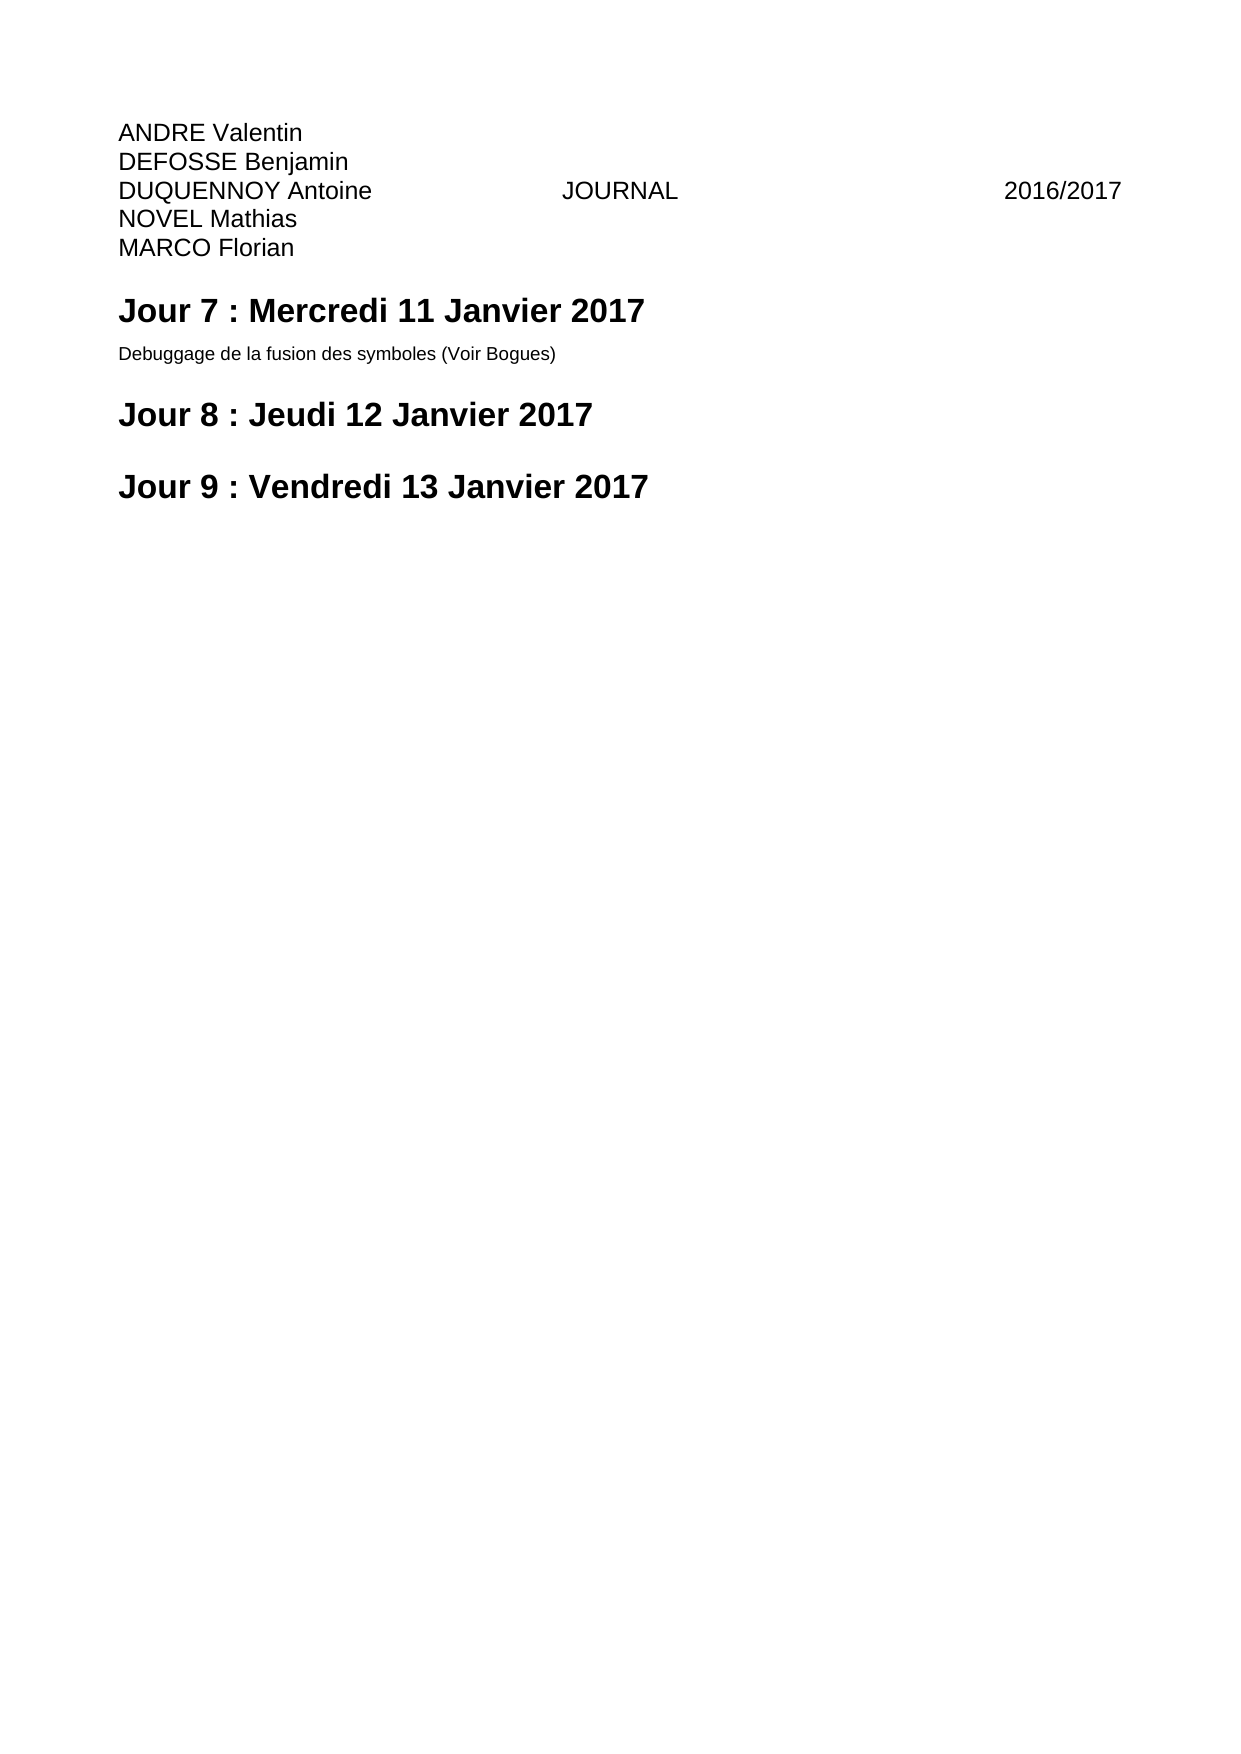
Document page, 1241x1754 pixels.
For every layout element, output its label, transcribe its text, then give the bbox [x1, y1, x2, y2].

subtitle Jour 9 : Vendredi 13 Janvier 2017 [118, 467, 1122, 506]
text Debuggage de la fusion des symboles (Voir Bogues) [118, 342, 1122, 364]
subtitle Jour 8 : Jeudi 12 Janvier 2017 [118, 395, 1122, 434]
subtitle Jour 7 : Mercredi 11 Janvier 2017 [118, 291, 1122, 330]
